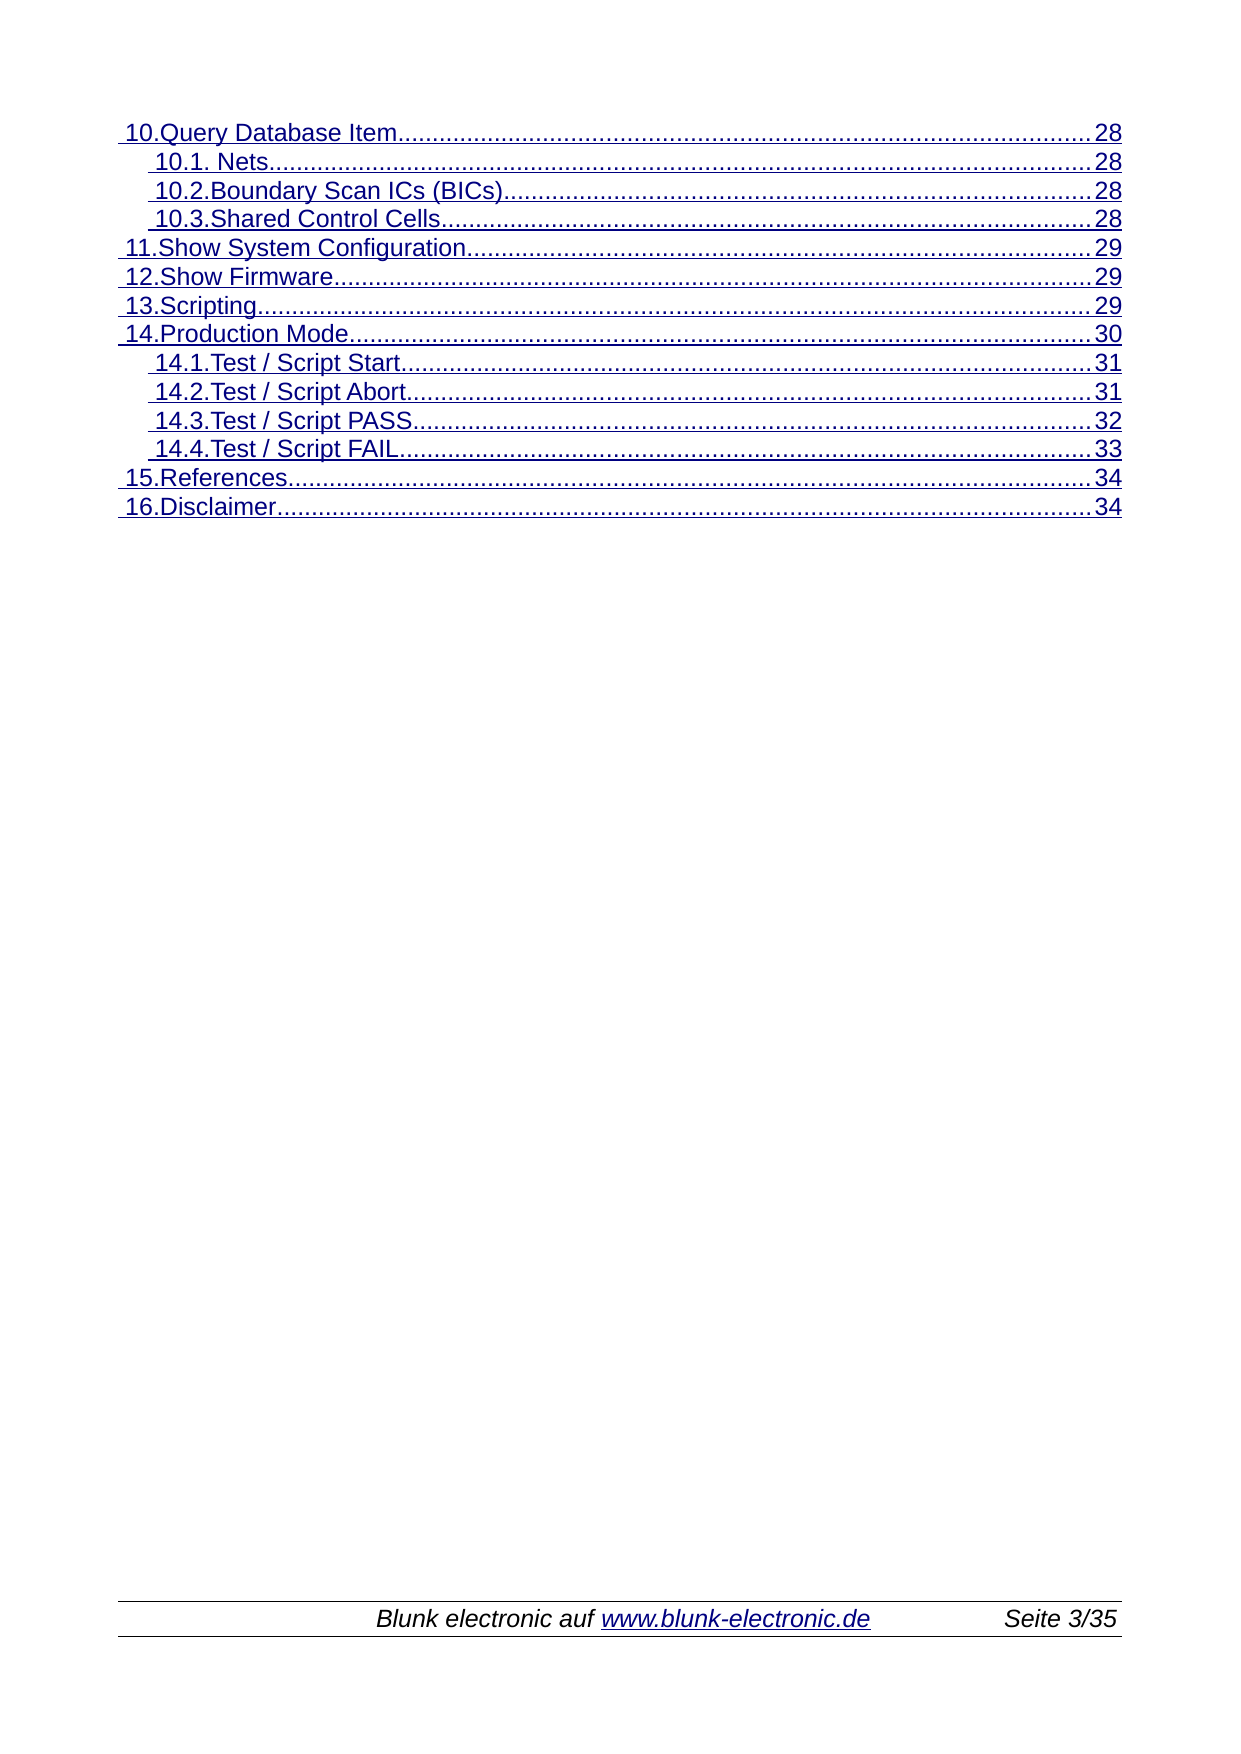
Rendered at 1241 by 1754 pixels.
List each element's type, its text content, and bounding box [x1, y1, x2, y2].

text 14.Production Mode 30 [118, 319, 1122, 344]
text 10.2.Boundary Scan ICs (BICs) 28 [148, 176, 1122, 201]
text 15.References 34 [118, 463, 1122, 488]
text 12.Show Firmware 29 [118, 262, 1122, 287]
text 10.Query Database Item 28 [118, 118, 1122, 143]
text 14.3.Test / Script PASS 32 [148, 406, 1122, 431]
text 14.4.Test / Script FAIL 33 [148, 434, 1122, 459]
text 14.2.Test / Script Abort 31 [148, 377, 1122, 402]
text 10.3.Shared Control Cells 28 [148, 204, 1122, 229]
text 14.1.Test / Script Start 31 [148, 348, 1122, 373]
text 13.Scripting 29 [118, 291, 1122, 316]
text 16.Disclaimer 34 [118, 492, 1122, 517]
text 10.1. Nets 28 [148, 147, 1122, 172]
text 11.Show System Configuration 29 [118, 233, 1122, 258]
